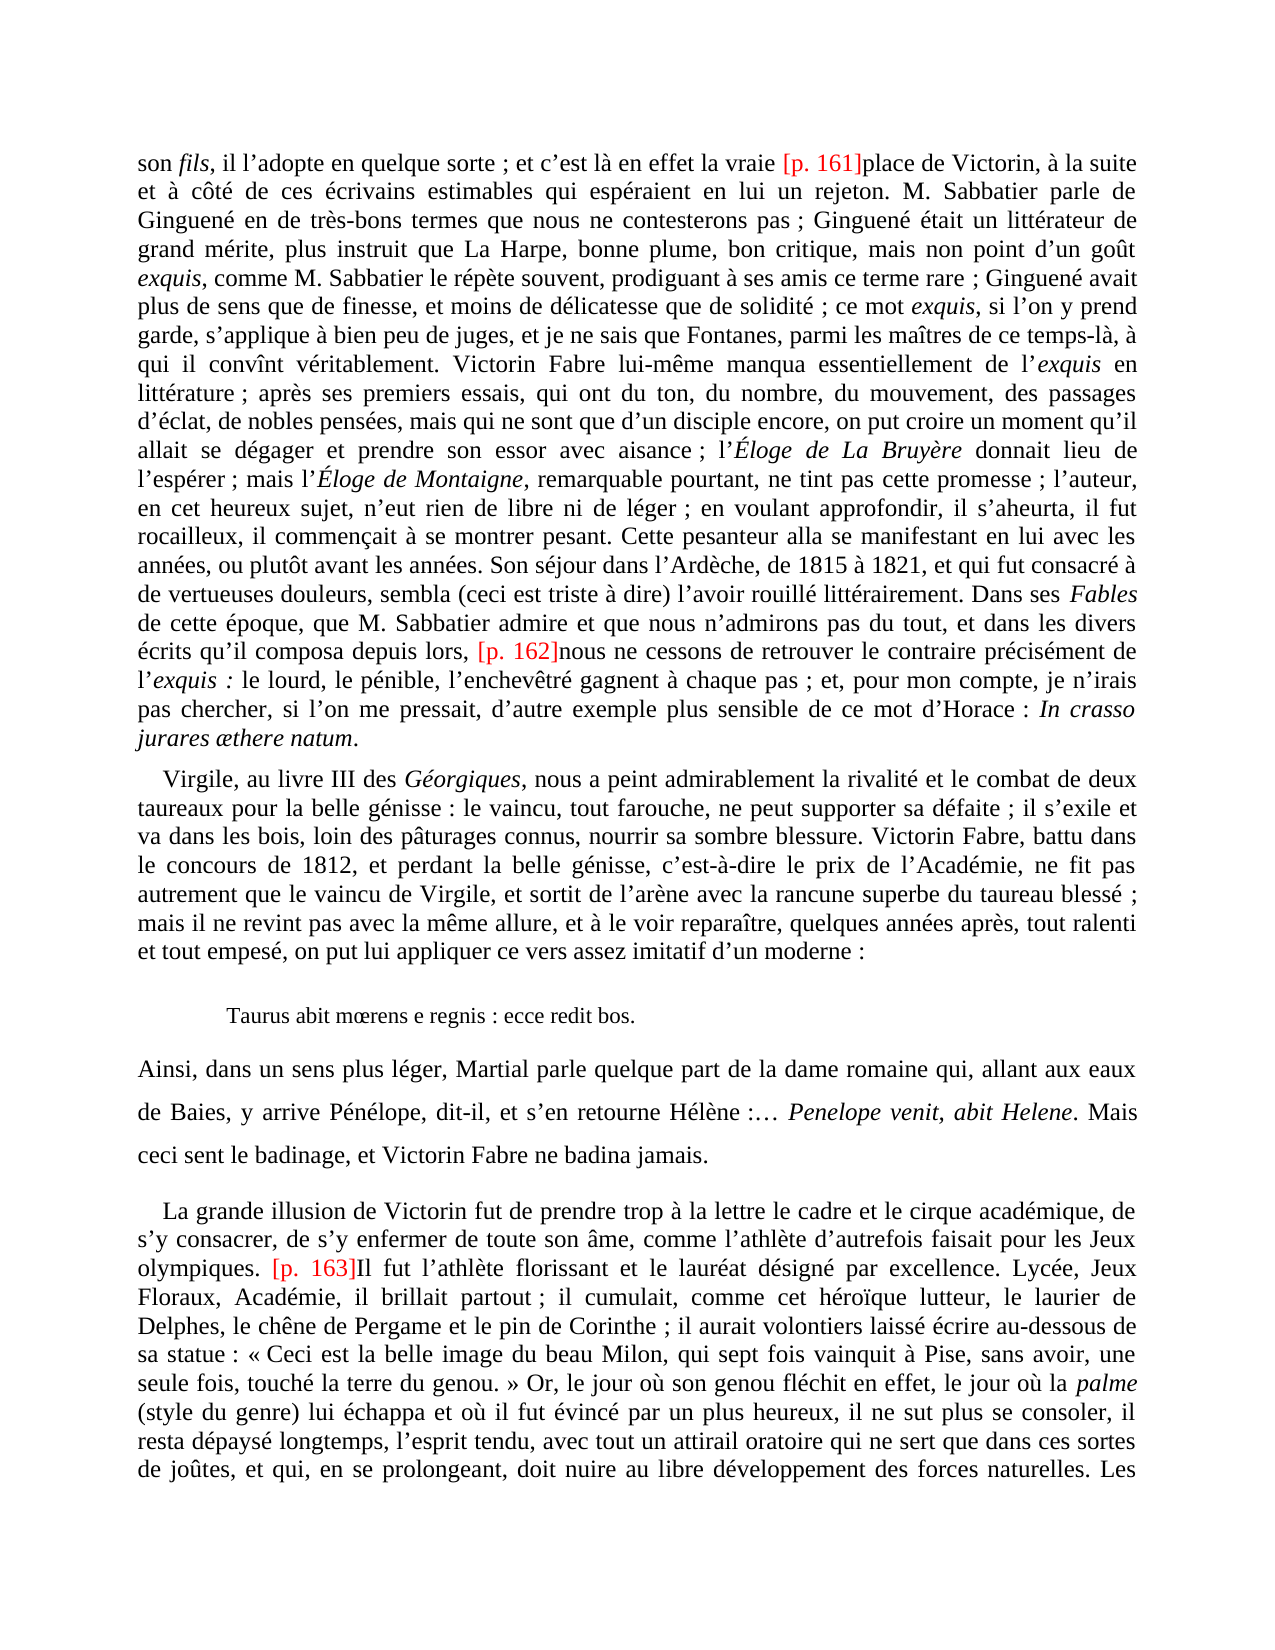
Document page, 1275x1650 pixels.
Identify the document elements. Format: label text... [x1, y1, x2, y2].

text Ainsi, dans un sens plus léger, Martial parle quelque part de la dame romaine qui, allant aux eaux de Baies, y arrive Pénélope, dit-il, et s’en retourne Hélène :… Penelope venit, abit Helene. Mais ceci sent le badinage, et Victorin Fabre ne badina jamais. [137, 1054, 1137, 1169]
text son fils, il l’adopte en quelque sorte ; et c’est là en effet la vraie [p. 161]place de Victorin, à la suite et à côté de ces écrivains estimables qui espéraient en lui un rejeton. M. Sabbatier parle de Ginguené en de très-bons termes que nous ne contesterons pas ; Ginguené était un littérateur de grand mérite, plus instruit que La Harpe, bonne plume, bon critique, mais non point d’un goût exquis, comme M. Sabbatier le répète souvent, prodiguant à ses amis ce terme rare ; Ginguené avait plus de sens que de finesse, et moins de délicatesse que de solidité ; ce mot exquis, si l’on y prend garde, s’applique à bien peu de juges, et je ne sais que Fontanes, parmi les maîtres de ce temps-là, à qui il convînt véritablement. Victorin Fabre lui-même manqua essentiellement de l’exquis en littérature ; après ses premiers essais, qui ont du ton, du nombre, du mouvement, des passages d’éclat, de nobles pensées, mais qui ne sont que d’un disciple encore, on put croire un moment qu’il allait se dégager et prendre son essor avec aisance ; l’Éloge de La Bruyère donnait lieu de l’espérer ; mais l’Éloge de Montaigne, remarquable pourtant, ne tint pas cette promesse ; l’auteur, en cet heureux sujet, n’eut rien de libre ni de léger ; en voulant approfondir, il s’aheurta, il fut rocailleux, il commençait à se montrer pesant. Cette pesanteur alla se manifestant en lui avec les années, ou plutôt avant les années. Son séjour dans l’Ardèche, de 1815 à 1821, et qui fut consacré à de vertueuses douleurs, sembla (ceci est triste à dire) l’avoir rouillé littérairement. Dans ses Fables de cette époque, que M. Sabbatier admire et que nous n’admirons pas du tout, et dans les divers écrits qu’il composa depuis lors, [p. 162]nous ne cessons de retrouver le contraire précisément de l’exquis : le lourd, le pénible, l’enchevêtré gagnent à chaque pas ; et, pour mon compte, je n’irais pas chercher, si l’on me pressait, d’autre exemple plus sensible de ce mot d’Horace : In crasso jurares æthere natum. [137, 148, 1137, 751]
text Virgile, au livre III des Géorgiques, nous a peint admirablement la rivalité et le combat de deux taureaux pour la belle génisse : le vaincu, tout farouche, ne peut supporter sa défaite ; il s’exile et va dans les bois, loin des pâturages connus, nourrir sa sombre blessure. Victorin Fabre, battu dans le concours de 1812, et perdant la belle génisse, c’est-à-dire le prix de l’Académie, ne fit pas autrement que le vaincu de Virgile, et sortit de l’arène avec la rancune superbe du taureau blessé ; mais il ne revint pas avec la même allure, et à le voir reparaître, quelques années après, tout ralenti et tout empesé, on put lui appliquer ce vers assez imitatif d’un moderne : [137, 764, 1137, 965]
text La grande illusion de Victorin fut de prendre trop à la lettre le cadre et le cirque académique, de s’y consacrer, de s’y enfermer de toute son âme, comme l’athlète d’autrefois faisait pour les Jeux olympiques. [p. 163]Il fut l’athlète florissant et le lauréat désigné par excellence. Lycée, Jeux Floraux, Académie, il brillait partout ; il cumulait, comme cet héroïque lutteur, le laurier de Delphes, le chêne de Pergame et le pin de Corinthe ; il aurait volontiers laissé écrire au-dessous de sa statue : « Ceci est la belle image du beau Milon, qui sept fois vainquit à Pise, sans avoir, une seule fois, touché la terre du genou. » Or, le jour où son genou fléchit en effet, le jour où la palme (style du genre) lui échappa et où il fut évincé par un plus heureux, il ne sut plus se consoler, il resta dépaysé longtemps, l’esprit tendu, avec tout un attirail oratoire qui ne sert que dans ces sortes de joûtes, et qui, en se prolongeant, doit nuire au libre développement des forces naturelles. Les [137, 1196, 1137, 1483]
text Taurus abit mœrens e regnis : ecce redit bos. [226, 1003, 1137, 1029]
